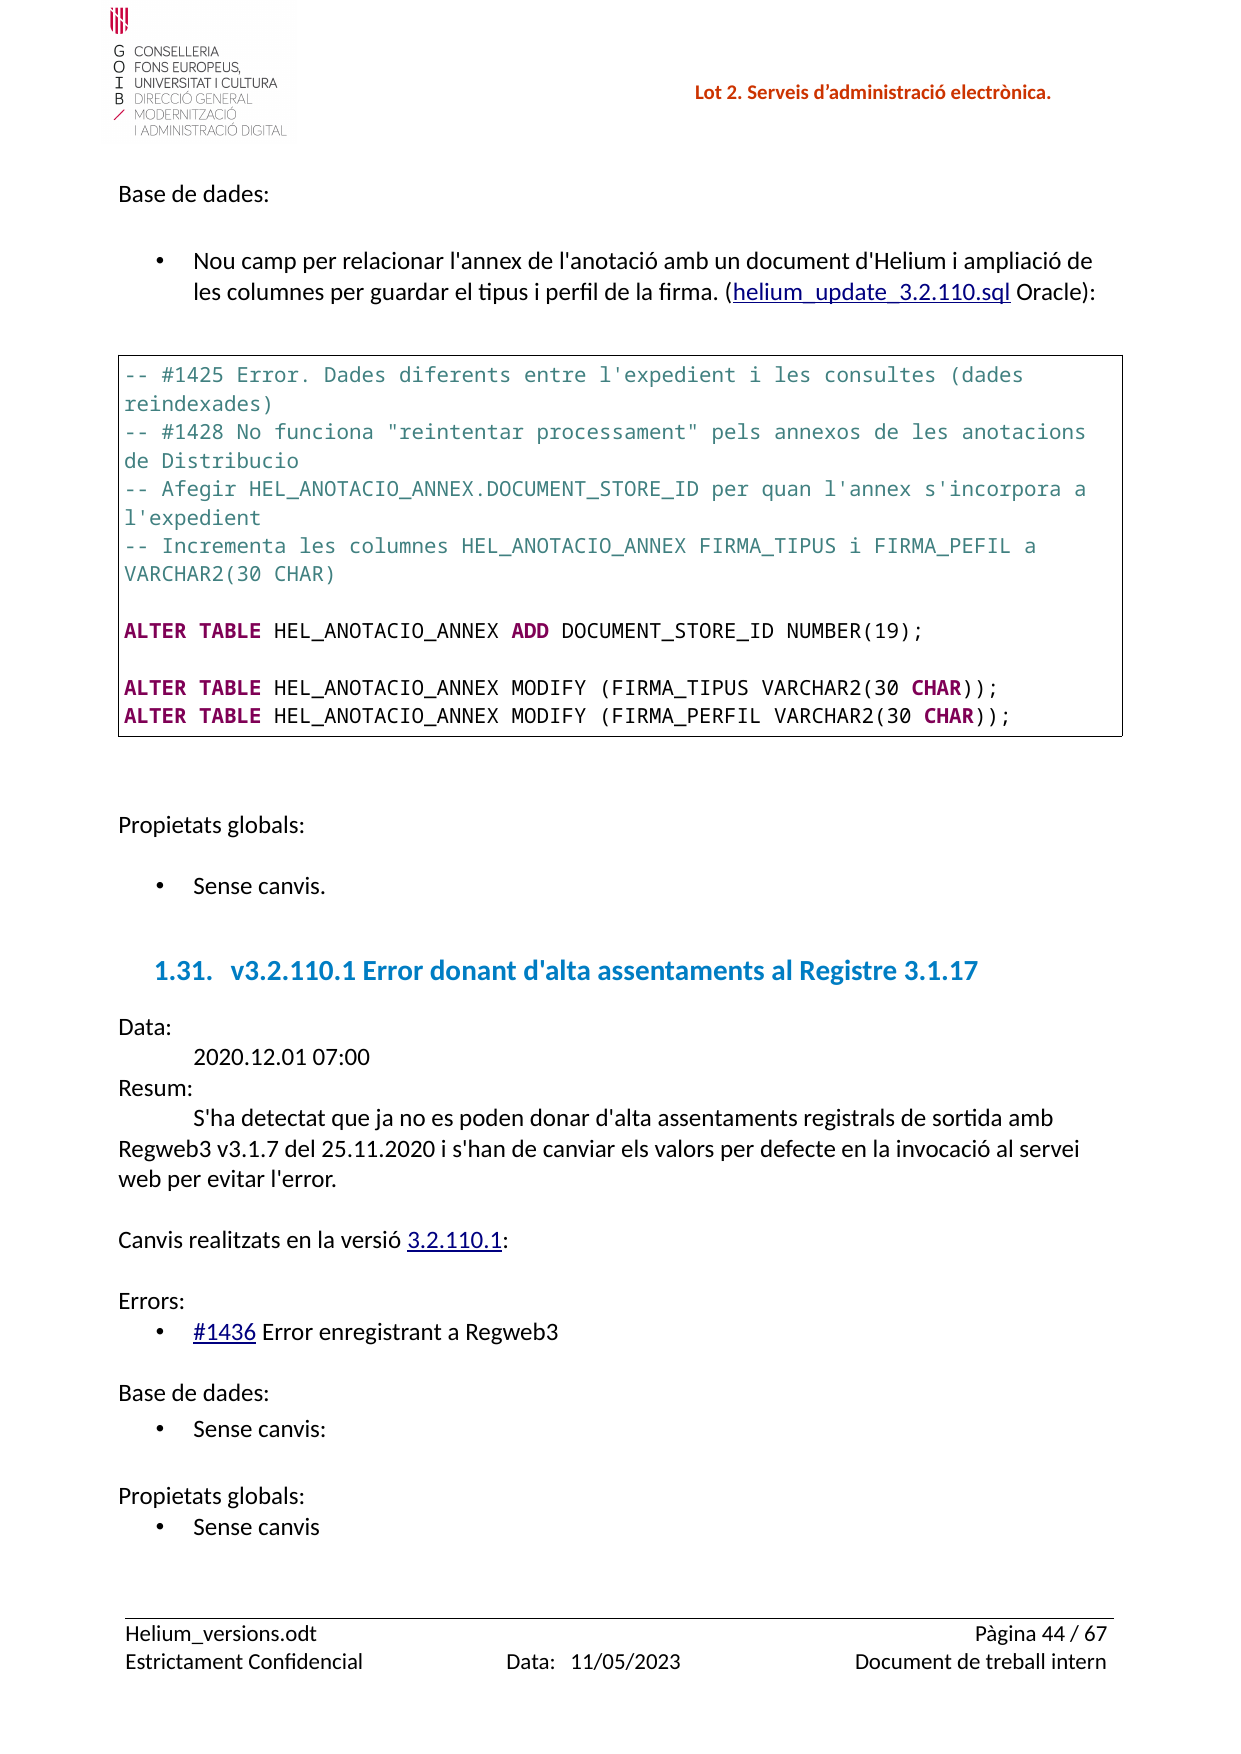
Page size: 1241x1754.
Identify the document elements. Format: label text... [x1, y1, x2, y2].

text Base de dades: [118, 178, 1122, 209]
list Sense canvis. [156, 870, 1122, 900]
text S'ha detectat que ja no es poden donar d'alta assentaments registrals de sortida amb Regweb3 v3.1.7 del 25.11.2020 i s'han de canviar els valors per defecte en la invocació al servei web per evitar l'error. [118, 1102, 1122, 1194]
list #1436 Error enregistrant a Regweb3 [156, 1316, 1122, 1347]
text Data: [118, 1011, 1122, 1041]
subtitle v3.2.110.1 Error donant d'alta assentaments al Registre 3.1.17 [153, 952, 1122, 987]
text 2020.12.01 07:00 [118, 1041, 1122, 1072]
picture [100, 0, 297, 144]
table_header -- #1425 Error. Dades diferents entre l'expedient i les consultes (dades reindexades) -- #1428 No funciona "reintentar processament" pels annexos de les anotacions de Distribucio -- Afegir HEL_ANOTACIO_ANNEX.DOCUMENT_STORE_ID per quan l'annex s'incorpora a l'expedient -- Incrementa les columnes HEL_ANOTACIO_ANNEX FIRMA_TIPUS i FIRMA_PEFIL a VARCHAR2(30 CHAR) ALTER TABLE HEL_ANOTACIO_ANNEX ADD DOCUMENT_STORE_ID NUMBER(19); ALTER TABLE HEL_ANOTACIO_ANNEX MODIFY (FIRMA_TIPUS VARCHAR2(30 CHAR)); ALTER TABLE HEL_ANOTACIO_ANNEX MODIFY (FIRMA_PERFIL VARCHAR2(30 CHAR)); [119, 356, 1122, 736]
list Nou camp per relacionar l'annex de l'anotació amb un document d'Helium i ampliació de les columnes per guardar el tipus i perfil de la firma. (helium_update_3.2.110.sql Oracle): [156, 245, 1122, 306]
text Base de dades: [118, 1377, 1122, 1408]
text Canvis realitzats en la versió 3.2.110.1: [118, 1224, 1122, 1255]
text Propietats globals: [118, 809, 1122, 839]
list Sense canvis: [156, 1413, 1122, 1444]
text Errors: [118, 1286, 1122, 1316]
text Resum: [118, 1072, 1122, 1102]
list Sense canvis [156, 1511, 1122, 1542]
text Propietats globals: [118, 1481, 1122, 1511]
